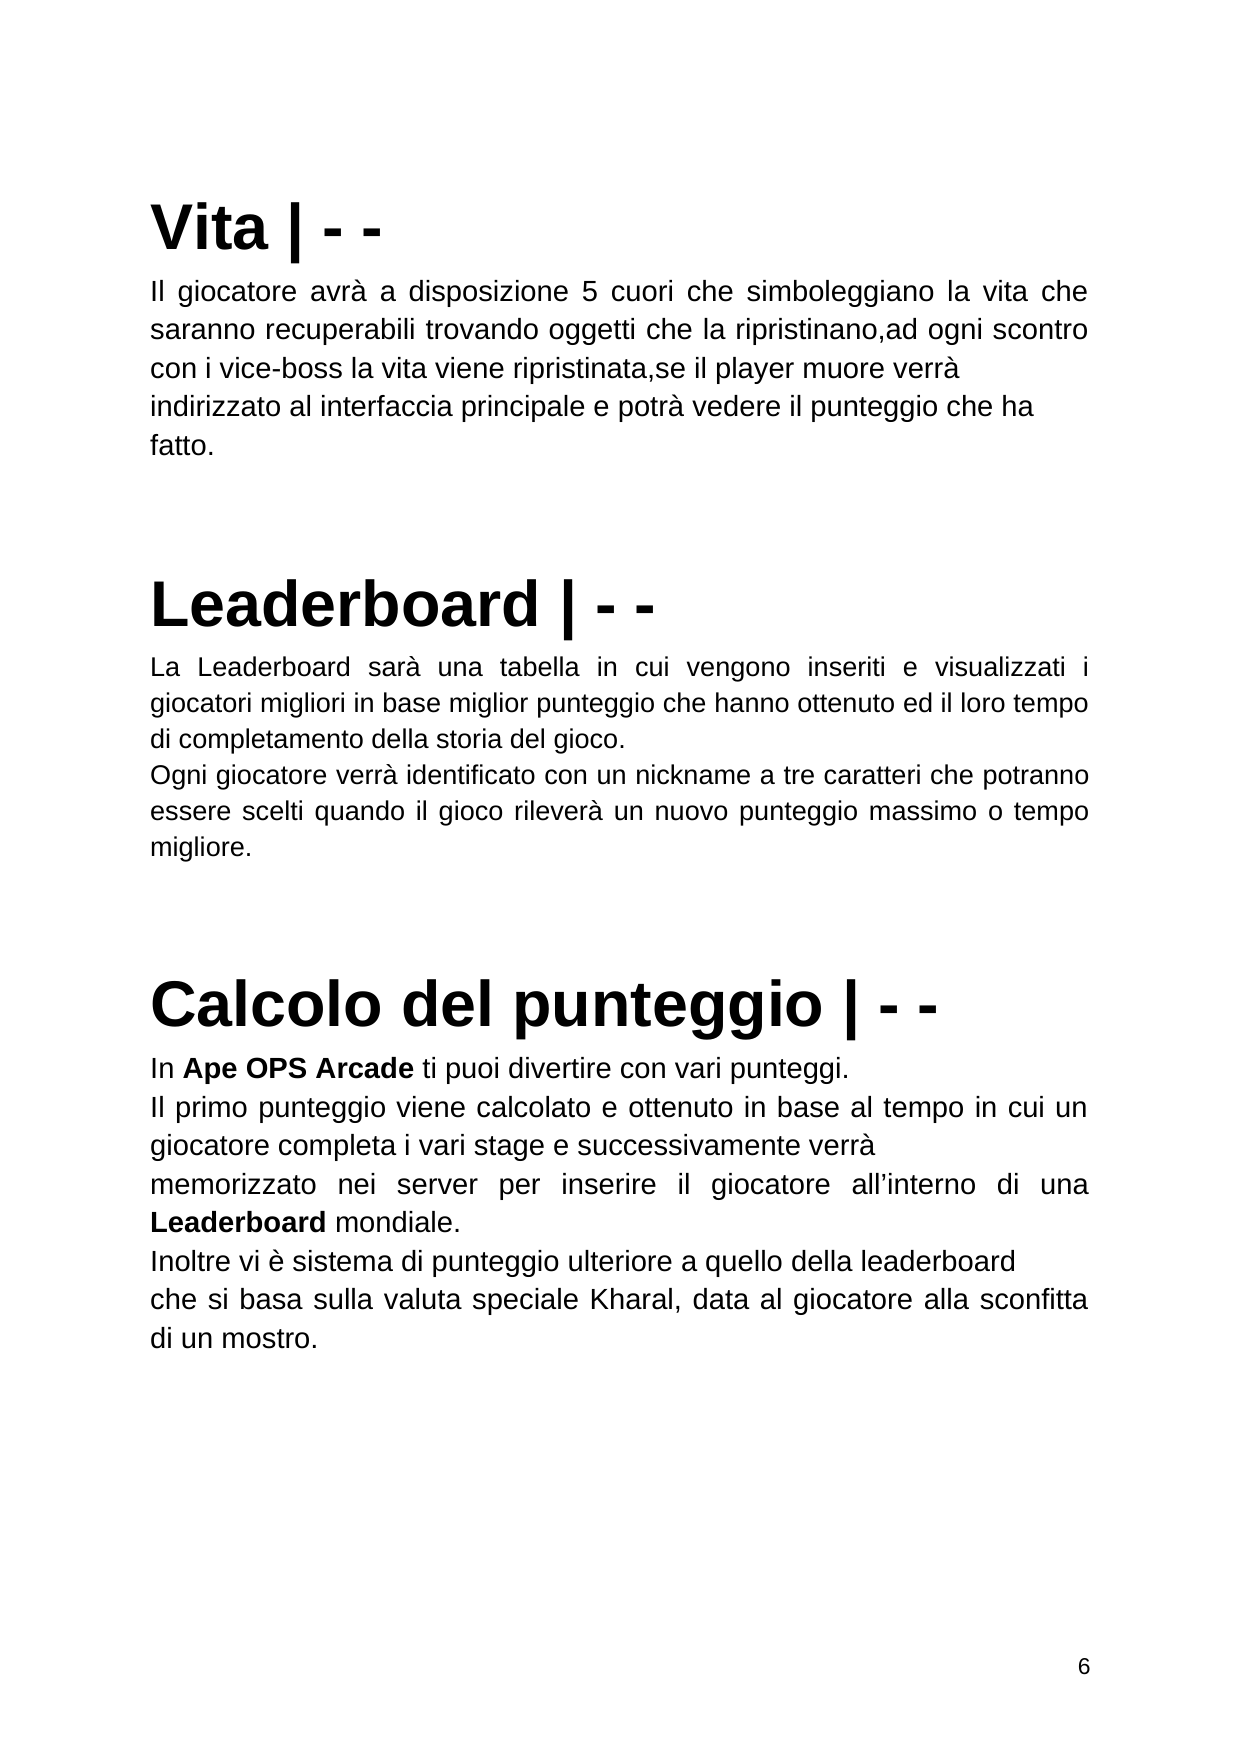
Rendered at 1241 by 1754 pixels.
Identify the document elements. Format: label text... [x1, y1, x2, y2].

text La Leaderboard sarà una tabella in cui vengono inseriti e visualizzati i giocatori migliori in base miglior punteggio che hanno ottenuto ed il loro tempo di completamento della storia del gioco. [150, 651, 1090, 754]
text memorizzato nei server per inserire il giocatore all’interno di una Leaderboard mondiale. [150, 1167, 1090, 1239]
text Il giocatore avrà a disposizione 5 cuori che simboleggiano la vita che saranno recuperabili trovando oggetti che la ripristinano,ad ogni scontro con i vice-boss la vita viene ripristinata,se il player muore verrà [150, 274, 1090, 384]
text Il primo punteggio viene calcolato e ottenuto in base al tempo in cui un giocatore completa i vari stage e successivamente verrà [150, 1090, 1090, 1162]
text indirizzato al interfaccia principale e potrà vedere il punteggio che ha [150, 389, 1090, 423]
text Leaderboard | - - [150, 566, 1090, 640]
text che si basa sulla valuta speciale Kharal, data al giocatore alla sconfitta di un mostro. [150, 1282, 1090, 1354]
text Vita | - - [150, 188, 1090, 263]
text Ogni giocatore verrà identificato con un nickname a tre caratteri che potranno essere scelti quando il gioco rileverà un nuovo punteggio massimo o tempo migliore. [150, 759, 1090, 862]
text Calcolo del punteggio | - - [150, 966, 1090, 1040]
text fatto. [150, 428, 1090, 462]
text In Ape OPS Arcade ti puoi divertire con vari punteggi. [150, 1051, 1090, 1085]
text Inoltre vi è sistema di punteggio ulteriore a quello della leaderboard [150, 1244, 1090, 1277]
